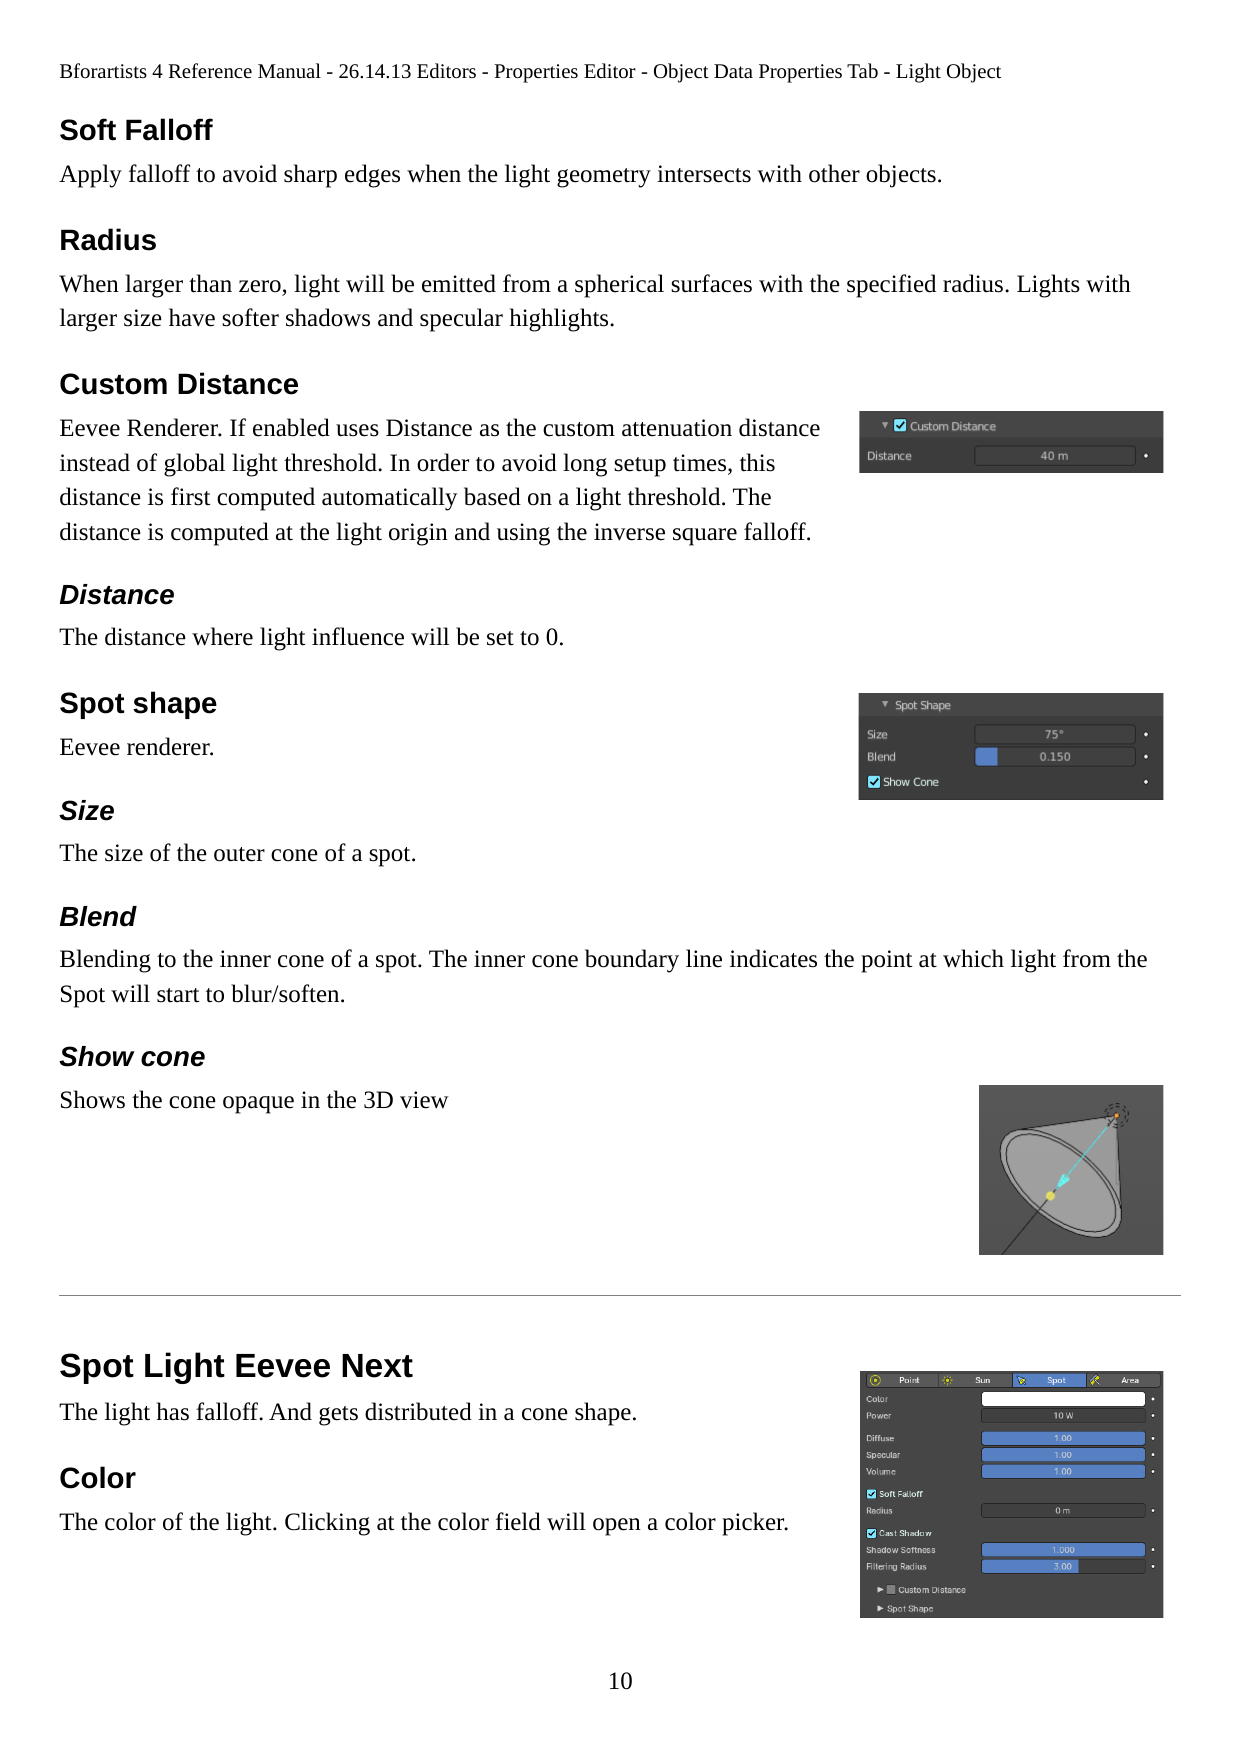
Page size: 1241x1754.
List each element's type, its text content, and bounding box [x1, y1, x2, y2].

picture [979, 1085, 1164, 1255]
text The distance where light influence will be set to 0. [59, 622, 1181, 651]
picture [859, 411, 1164, 473]
text The color of the light. Clicking at the color field will open a color picker. [59, 1507, 860, 1536]
text [1164, 732, 1181, 761]
subtitle Custom Distance [59, 367, 1181, 401]
text The light has falloff. And gets distributed in a cone shape. [59, 1397, 860, 1426]
subtitle Soft Falloff [59, 113, 1181, 146]
subtitle Distance [59, 578, 1181, 610]
text Eevee renderer. [59, 732, 858, 761]
text Shows the cone opaque in the 3D view [59, 1085, 979, 1113]
subtitle [1164, 1461, 1181, 1494]
text The size of the outer cone of a spot. [59, 838, 1181, 867]
picture [860, 1371, 1164, 1618]
subtitle Spot shape [59, 686, 1181, 720]
subtitle Size [59, 794, 1181, 826]
subtitle Show cone [59, 1040, 1181, 1072]
text When larger than zero, light will be emitted from a spherical surfaces with the specified radius. Lights with larger size have softer shadows and specular highlights. [59, 269, 1181, 332]
subtitle Radius [59, 222, 1181, 256]
subtitle Color [59, 1461, 860, 1494]
text Blending to the inner cone of a spot. The inner cone boundary line indicates the point at which light from the Spot will start to blur/soften. [59, 944, 1181, 1007]
picture [858, 693, 1164, 800]
subtitle Spot Light Eevee Next [59, 1346, 1181, 1384]
text Eevee Renderer. If enabled uses Distance as the custom attenuation distance instead of global light threshold. In order to avoid long setup times, this distance is first computed automatically based on a light threshold. The distance is computed at the light origin and using the inverse square falloff. [59, 413, 1181, 545]
text Apply falloff to avoid sharp edges when the light geometry intersects with other objects. [59, 159, 1181, 188]
subtitle Blend [59, 900, 1181, 932]
